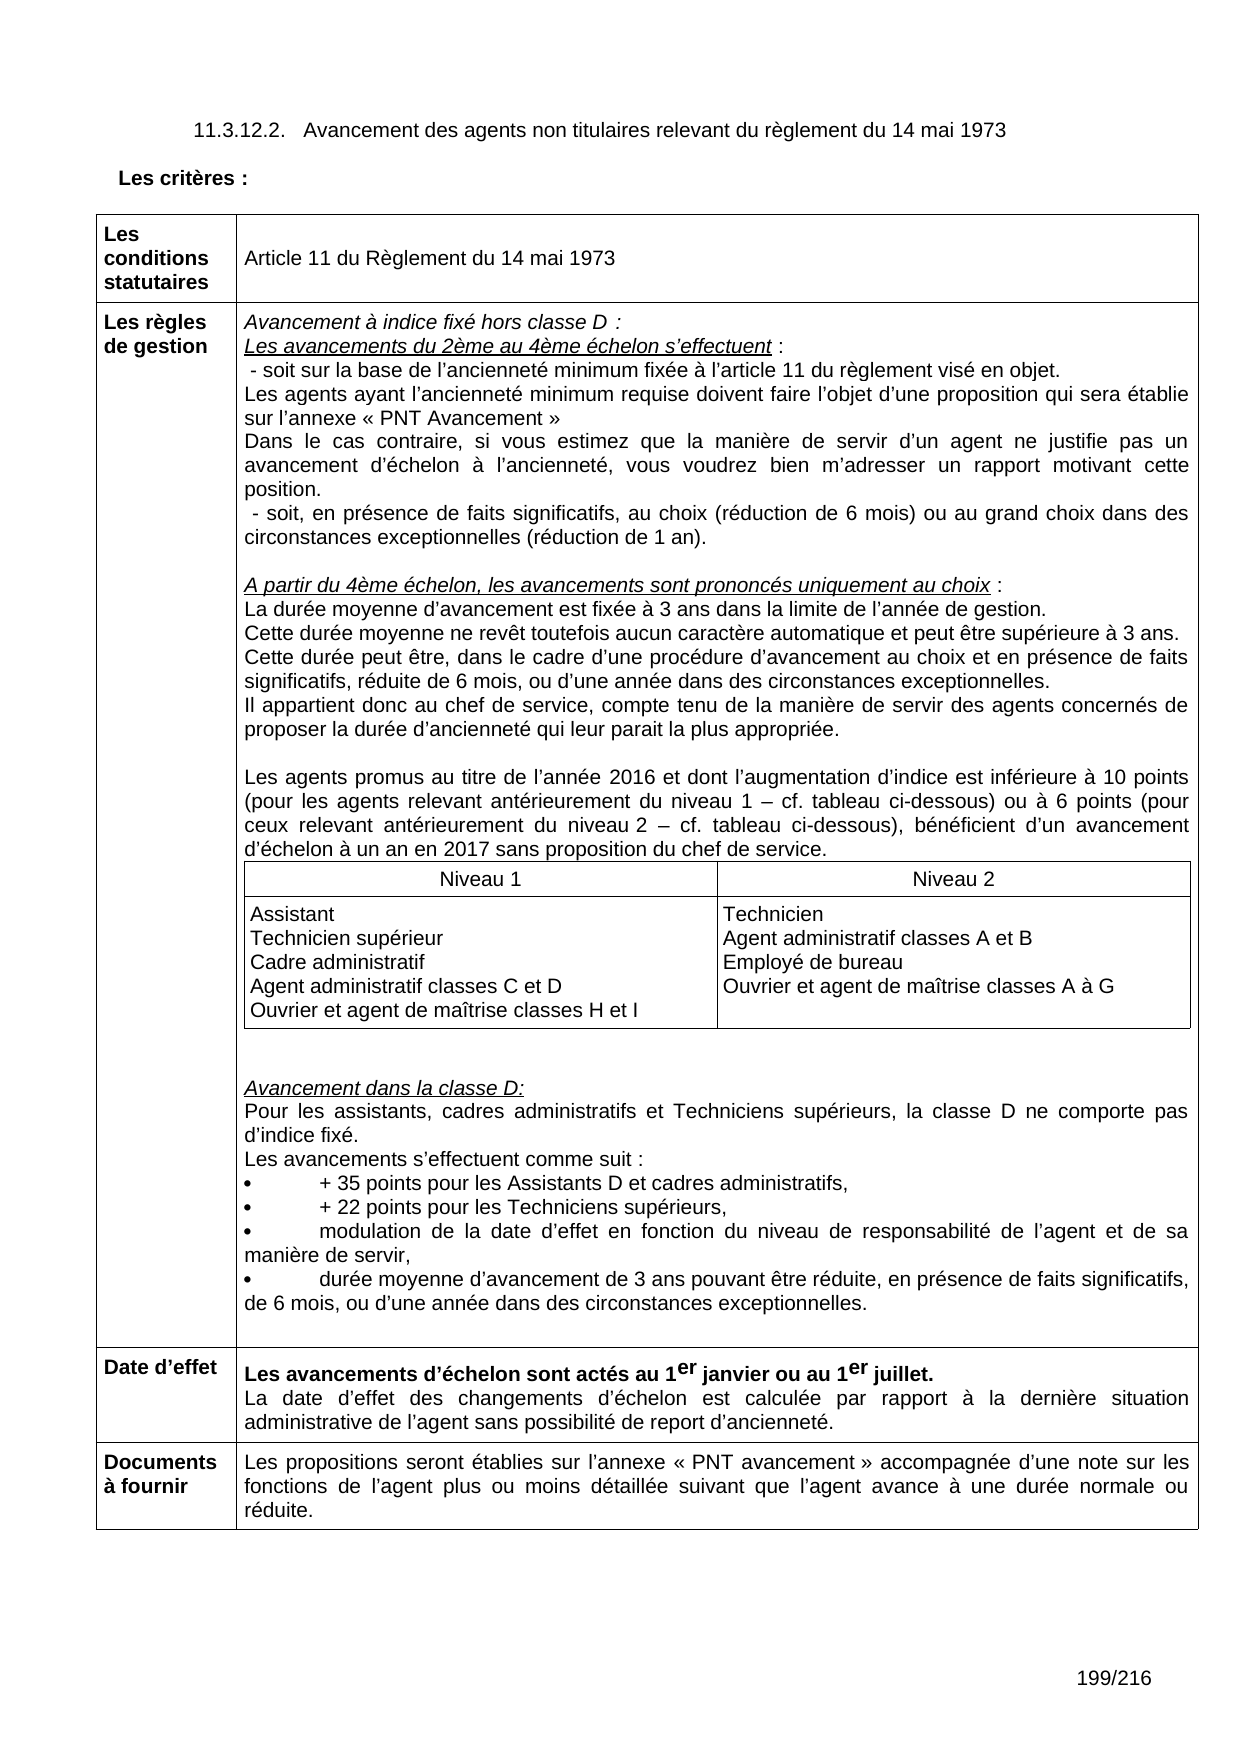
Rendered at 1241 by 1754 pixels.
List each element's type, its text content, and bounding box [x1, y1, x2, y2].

table_cell Assistant Technicien supérieur Cadre administratif Agent administratif classes C et D Ouvrier et agent de maîtrise classes H et I [245, 897, 717, 1027]
subtitle Avancement des agents non titulaires relevant du règlement du 14 mai 1973 [118, 118, 1152, 142]
table_cell Les règles de gestion [97, 303, 236, 1347]
table_header Niveau 1 [245, 862, 717, 896]
table_cell Documents à fournir [97, 1443, 236, 1529]
table_cell Date d’effet [97, 1348, 236, 1442]
table_cell Les propositions seront établies sur l’annexe « PNT avancement » accompagnée d’une note sur les fonctions de l’agent plus ou moins détaillée suivant que l’agent avance à une durée normale ou réduite. [237, 1443, 1198, 1529]
table_header Article 11 du Règlement du 14 mai 1973 [237, 215, 1198, 302]
table_header Les conditions statutaires [97, 215, 236, 302]
table_header Niveau 2 [718, 862, 1190, 896]
table_cell Les avancements d’échelon sont actés au 1er janvier ou au 1er juillet. La date d’effet des changements d’échelon est calculée par rapport à la dernière situation administrative de l’agent sans possibilité de report d’ancienneté. [237, 1348, 1198, 1442]
text Les critères : [118, 166, 1152, 190]
table_cell Avancement à indice fixé hors classe D : Les avancements du 2ème au 4ème échelon s’effectuent : - soit sur la base de l’ancienneté minimum fixée à l’article 11 du règlement visé en objet. Les agents ayant l’ancienneté minimum requise doivent faire l’objet d’une proposition qui sera établie sur l’annexe « PNT Avancement » Dans le cas contraire, si vous estimez que la manière de servir d’un agent ne justifie pas un avancement d’échelon à l’ancienneté, vous voudrez bien m’adresser un rapport motivant cette position. - soit, en présence de faits significatifs, au choix (réduction de 6 mois) ou au grand choix dans des circonstances exceptionnelles (réduction de 1 an). A partir du 4ème échelon, les avancements sont prononcés uniquement au choix : La durée moyenne d’avancement est fixée à 3 ans dans la limite de l’année de gestion. Cette durée moyenne ne revêt toutefois aucun caractère automatique et peut être supérieure à 3 ans. Cette durée peut être, dans le cadre d’une procédure d’avancement au choix et en présence de faits significatifs, réduite de 6 mois, ou d’une année dans des circonstances exceptionnelles. Il appartient donc au chef de service, compte tenu de la manière de servir des agents concernés de proposer la durée d’ancienneté qui leur parait la plus appropriée. Les agents promus au titre de l’année 2016 et dont l’augmentation d’indice est inférieure à 10 points (pour les agents relevant antérieurement du niveau 1 – cf. tableau ci-dessous) ou à 6 points (pour ceux relevant antérieurement du niveau 2 – cf. tableau ci-dessous), bénéficient d’un avancement d’échelon à un an en 2017 sans proposition du chef de service. Avancement dans la classe D: Pour les assistants, cadres administratifs et Techniciens supérieurs, la classe D ne comporte pas d’indice fixé. Les avancements s’effectuent comme suit : + 35 points pour les Assistants D et cadres administratifs, + 22 points pour les Techniciens supérieurs, modulation de la date d’effet en fonction du niveau de responsabilité de l’agent et de sa manière de servir, durée moyenne d’avancement de 3 ans pouvant être réduite, en présence de faits significatifs, de 6 mois, ou d’une année dans des circonstances exceptionnelles. [237, 303, 1198, 1347]
table_cell Technicien Agent administratif classes A et B Employé de bureau Ouvrier et agent de maîtrise classes A à G [718, 897, 1190, 1027]
